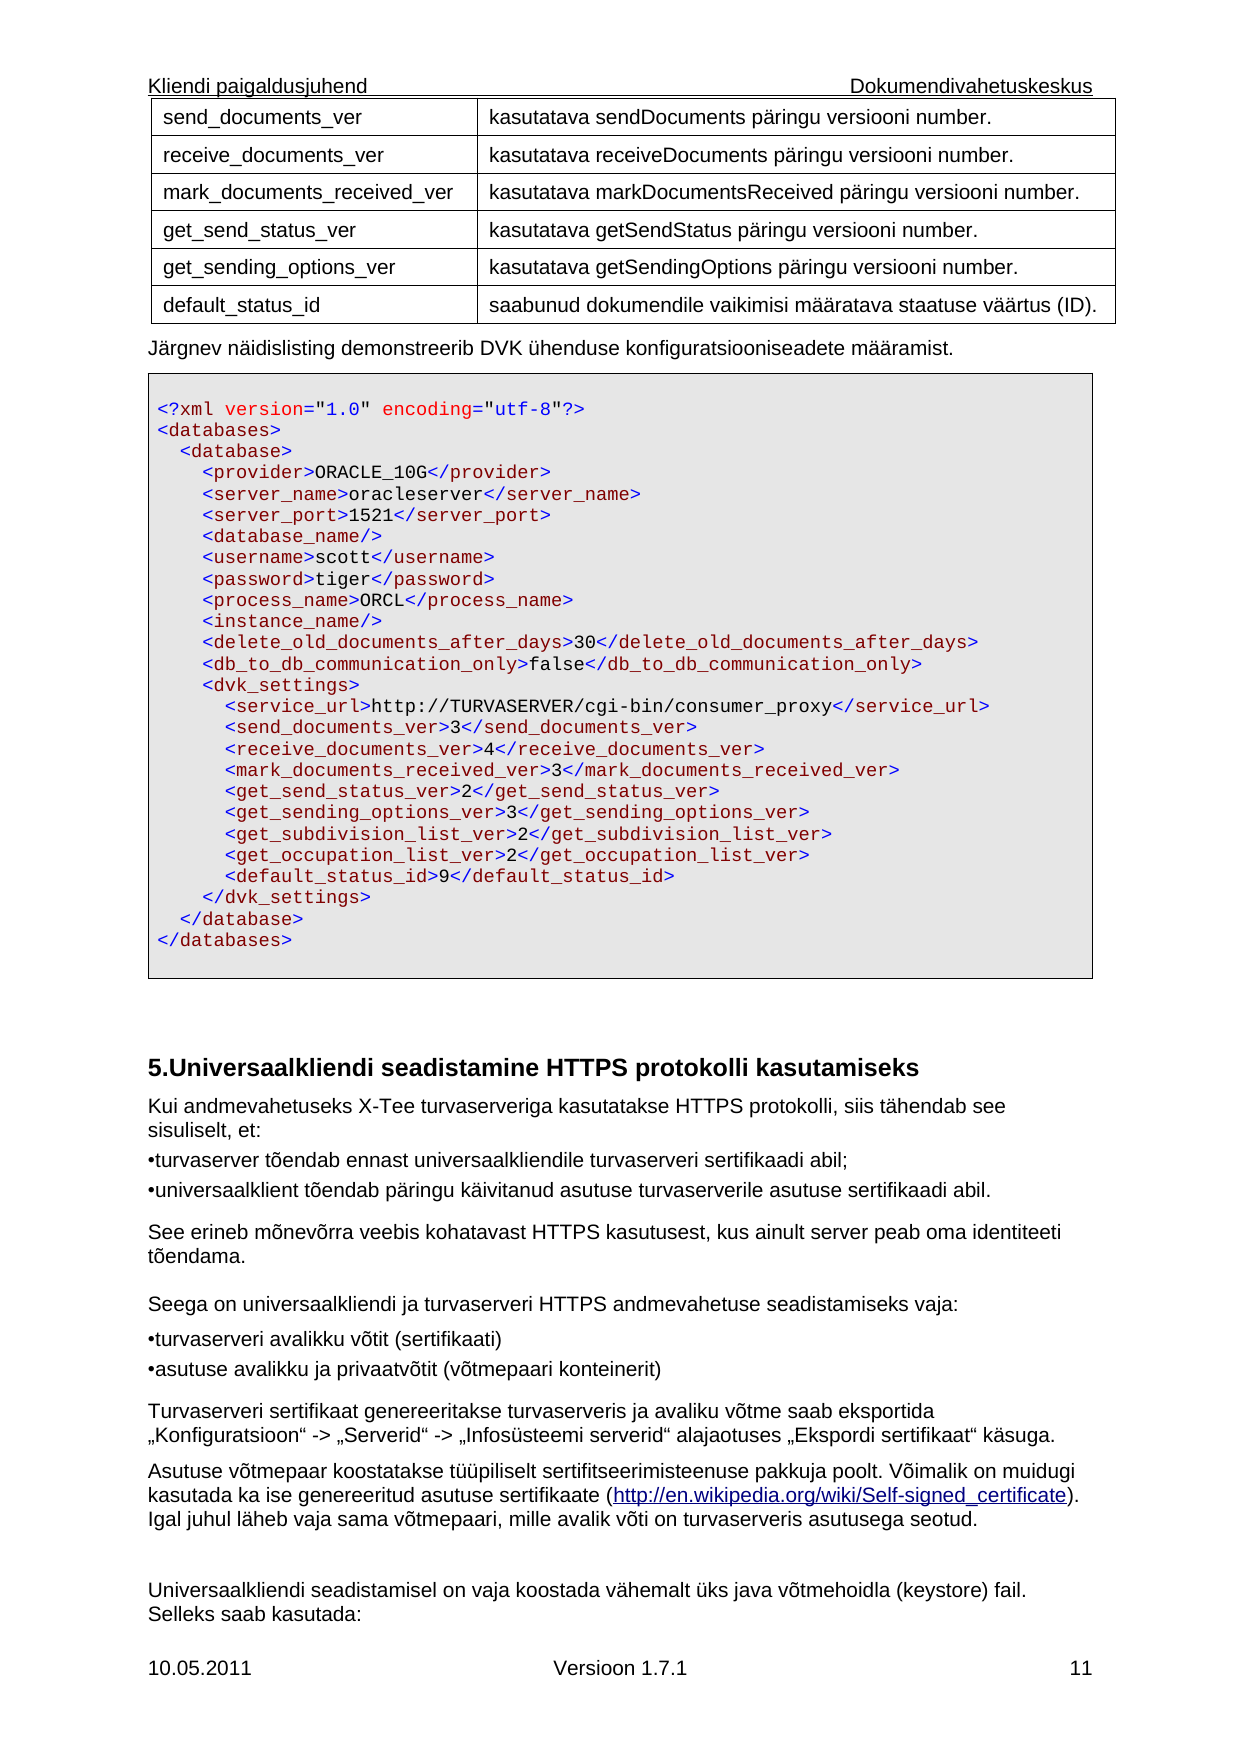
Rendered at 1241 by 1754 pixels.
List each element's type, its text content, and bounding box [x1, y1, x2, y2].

table_cell kasutatava sendDocuments päringu versiooni number. [478, 99, 1115, 135]
text <delete_old_documents_after_days>30</delete_old_documents_after_days> [149, 630, 1092, 651]
text <default_status_id>9</default_status_id> [149, 864, 1092, 885]
table_cell kasutatava getSendStatus päringu versiooni number. [478, 211, 1115, 248]
text <receive_documents_ver>4</receive_documents_ver> [149, 736, 1092, 758]
subtitle Universaalkliendi seadistamine HTTPS protokolli kasutamiseks [148, 1053, 1093, 1082]
text Järgnev näidislisting demonstreerib DVK ühenduse konfiguratsiooniseadete määramist. [148, 336, 1093, 360]
list universaalklient tõendab päringu käivitanud asutuse turvaserverile asutuse sertifikaadi abil. [148, 1178, 1093, 1202]
table_cell default_status_id [152, 286, 477, 323]
text <process_name>ORCL</process_name> [149, 588, 1092, 609]
text Kui andmevahetuseks X-Tee turvaserveriga kasutatakse HTTPS protokolli, siis tähendab see sisuliselt, et: [148, 1094, 1093, 1142]
text </databases> [149, 928, 1092, 949]
text <instance_name/> [149, 609, 1092, 630]
text <mark_documents_received_ver>3</mark_documents_received_ver> [149, 758, 1092, 779]
text <get_sending_options_ver>3</get_sending_options_ver> [149, 800, 1092, 821]
text See erineb mõnevõrra veebis kohatavast HTTPS kasutusest, kus ainult server peab oma identiteeti tõendama. [148, 1220, 1093, 1268]
text <get_occupation_list_ver>2</get_occupation_list_ver> [149, 843, 1092, 864]
text <server_name>oracleserver</server_name> [149, 481, 1092, 503]
table_cell mark_documents_received_ver [152, 174, 477, 210]
table_cell kasutatava markDocumentsReceived päringu versiooni number. [478, 174, 1115, 210]
text </dvk_settings> [149, 885, 1092, 906]
text Universaalkliendi seadistamisel on vaja koostada vähemalt üks java võtmehoidla (keystore) fail. Selleks saab kasutada: [148, 1578, 1093, 1626]
text <databases> [149, 418, 1092, 439]
list turvaserver tõendab ennast universaalkliendile turvaserveri sertifikaadi abil; [148, 1148, 1093, 1172]
text <get_subdivision_list_ver>2</get_subdivision_list_ver> [149, 821, 1092, 843]
text <send_documents_ver>3</send_documents_ver> [149, 715, 1092, 736]
list asutuse avalikku ja privaatvõtit (võtmepaari konteinerit) [148, 1357, 1093, 1381]
text Asutuse võtmepaar koostatakse tüüpiliselt sertifitseerimisteenuse pakkuja poolt. Võimalik on muidugi kasutada ka ise genereeritud asutuse sertifikaate (http://en.wikipedia.org/wiki/Self-signed_certificate). Igal juhul läheb vaja sama võtmepaari, mille avalik võti on turvaserveris asutusega seotud. [148, 1458, 1093, 1530]
text <username>scott</username> [149, 545, 1092, 566]
text <database> [149, 439, 1092, 460]
table_cell receive_documents_ver [152, 136, 477, 173]
text <password>tiger</password> [149, 566, 1092, 588]
text <service_url>http://TURVASERVER/cgi-bin/consumer_proxy</service_url> [149, 694, 1092, 715]
table_cell send_documents_ver [152, 99, 477, 135]
text <dvk_settings> [149, 673, 1092, 694]
table_cell kasutatava receiveDocuments päringu versiooni number. [478, 136, 1115, 173]
text <?xml version="1.0" encoding="utf-8"?> [149, 396, 1092, 418]
table_cell get_send_status_ver [152, 211, 477, 248]
text <database_name/> [149, 524, 1092, 545]
table_cell get_sending_options_ver [152, 249, 477, 285]
text <db_to_db_communication_only>false</db_to_db_communication_only> [149, 651, 1092, 673]
table_cell kasutatava getSendingOptions päringu versiooni number. [478, 249, 1115, 285]
table_cell saabunud dokumendile vaikimisi määratava staatuse väärtus (ID). [478, 286, 1115, 323]
text Turvaserveri sertifikaat genereeritakse turvaserveris ja avaliku võtme saab eksportida „Konfiguratsioon“ -> „Serverid“ -> „Infosüsteemi serverid“ alajaotuses „Ekspordi sertifikaat“ käsuga. [148, 1399, 1093, 1447]
text <provider>ORACLE_10G</provider> [149, 460, 1092, 481]
text Seega on universaalkliendi ja turvaserveri HTTPS andmevahetuse seadistamiseks vaja: [148, 1291, 1093, 1315]
list turvaserveri avalikku võtit (sertifikaati) [148, 1327, 1093, 1351]
text </database> [149, 906, 1092, 928]
text <server_port>1521</server_port> [149, 503, 1092, 524]
text <get_send_status_ver>2</get_send_status_ver> [149, 779, 1092, 800]
